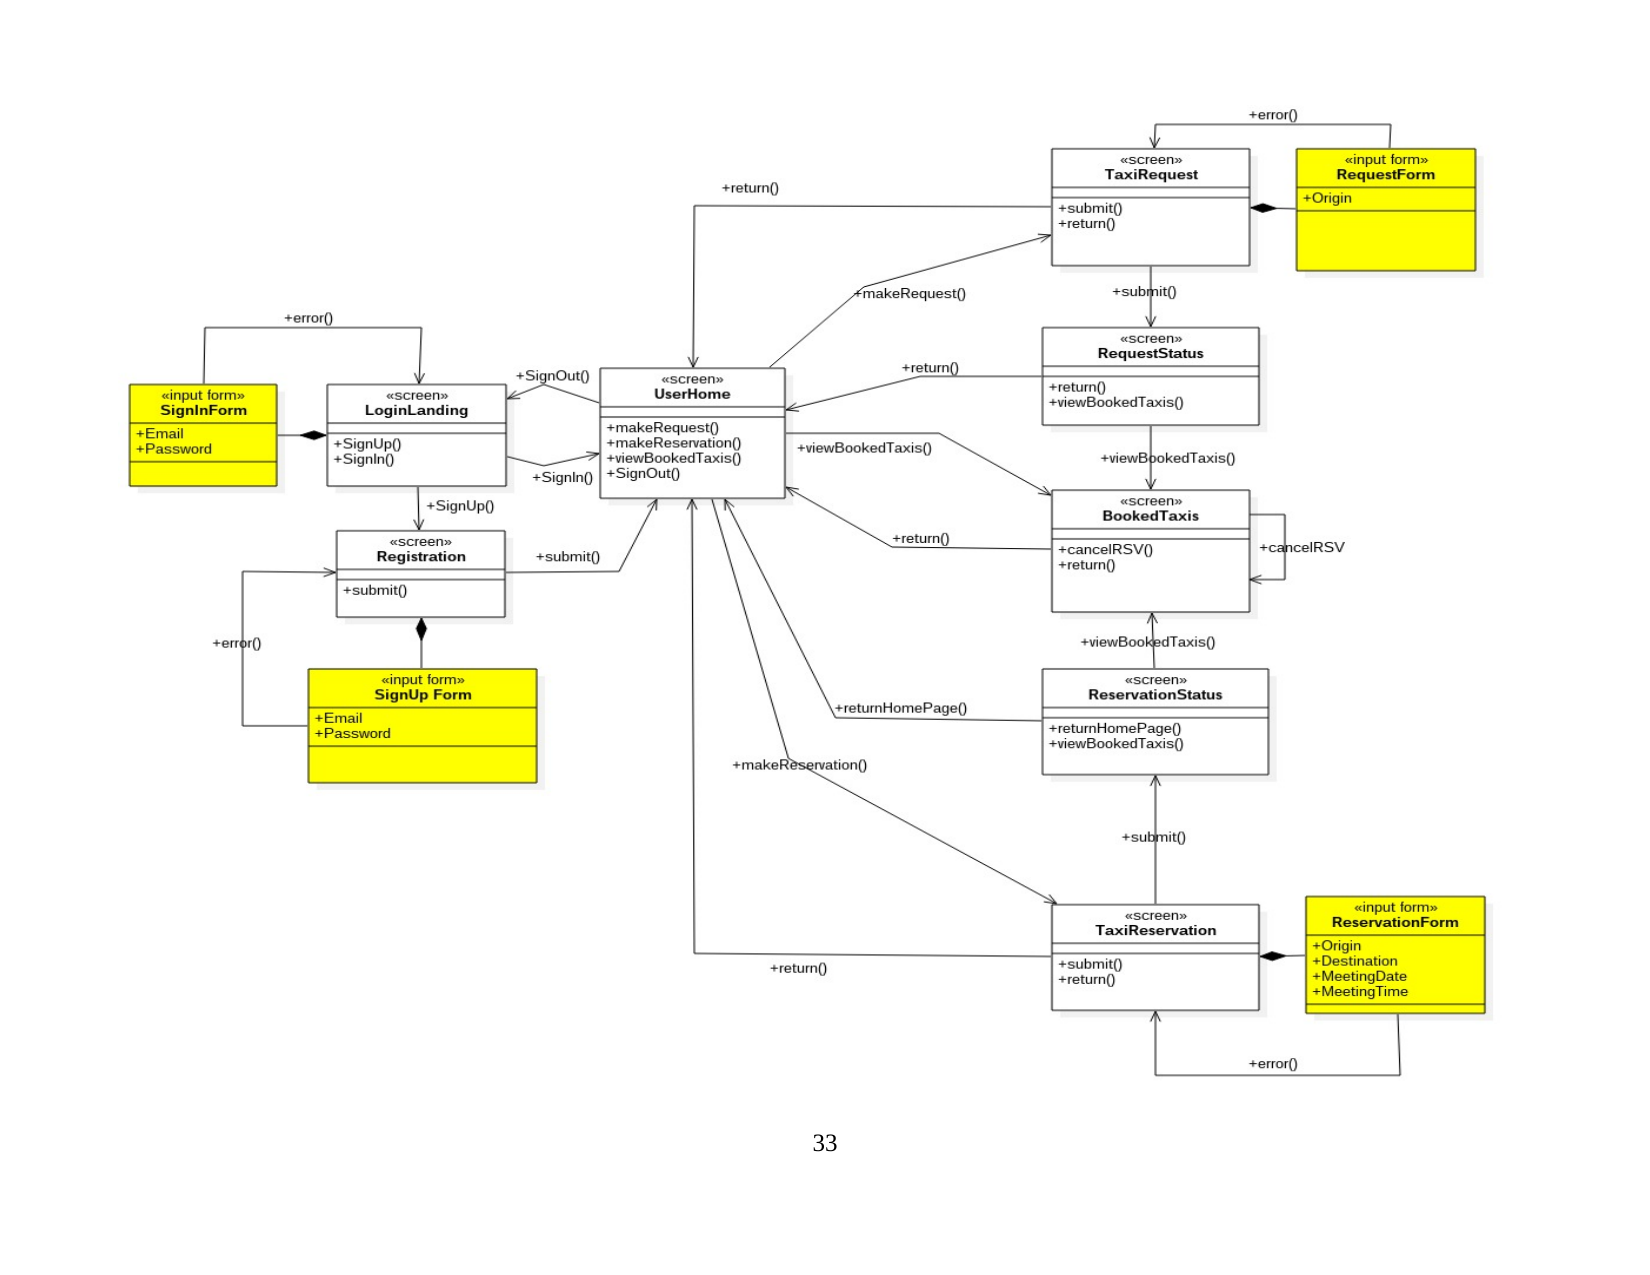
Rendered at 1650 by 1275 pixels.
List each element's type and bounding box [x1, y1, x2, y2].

picture [118, 97, 1532, 1117]
